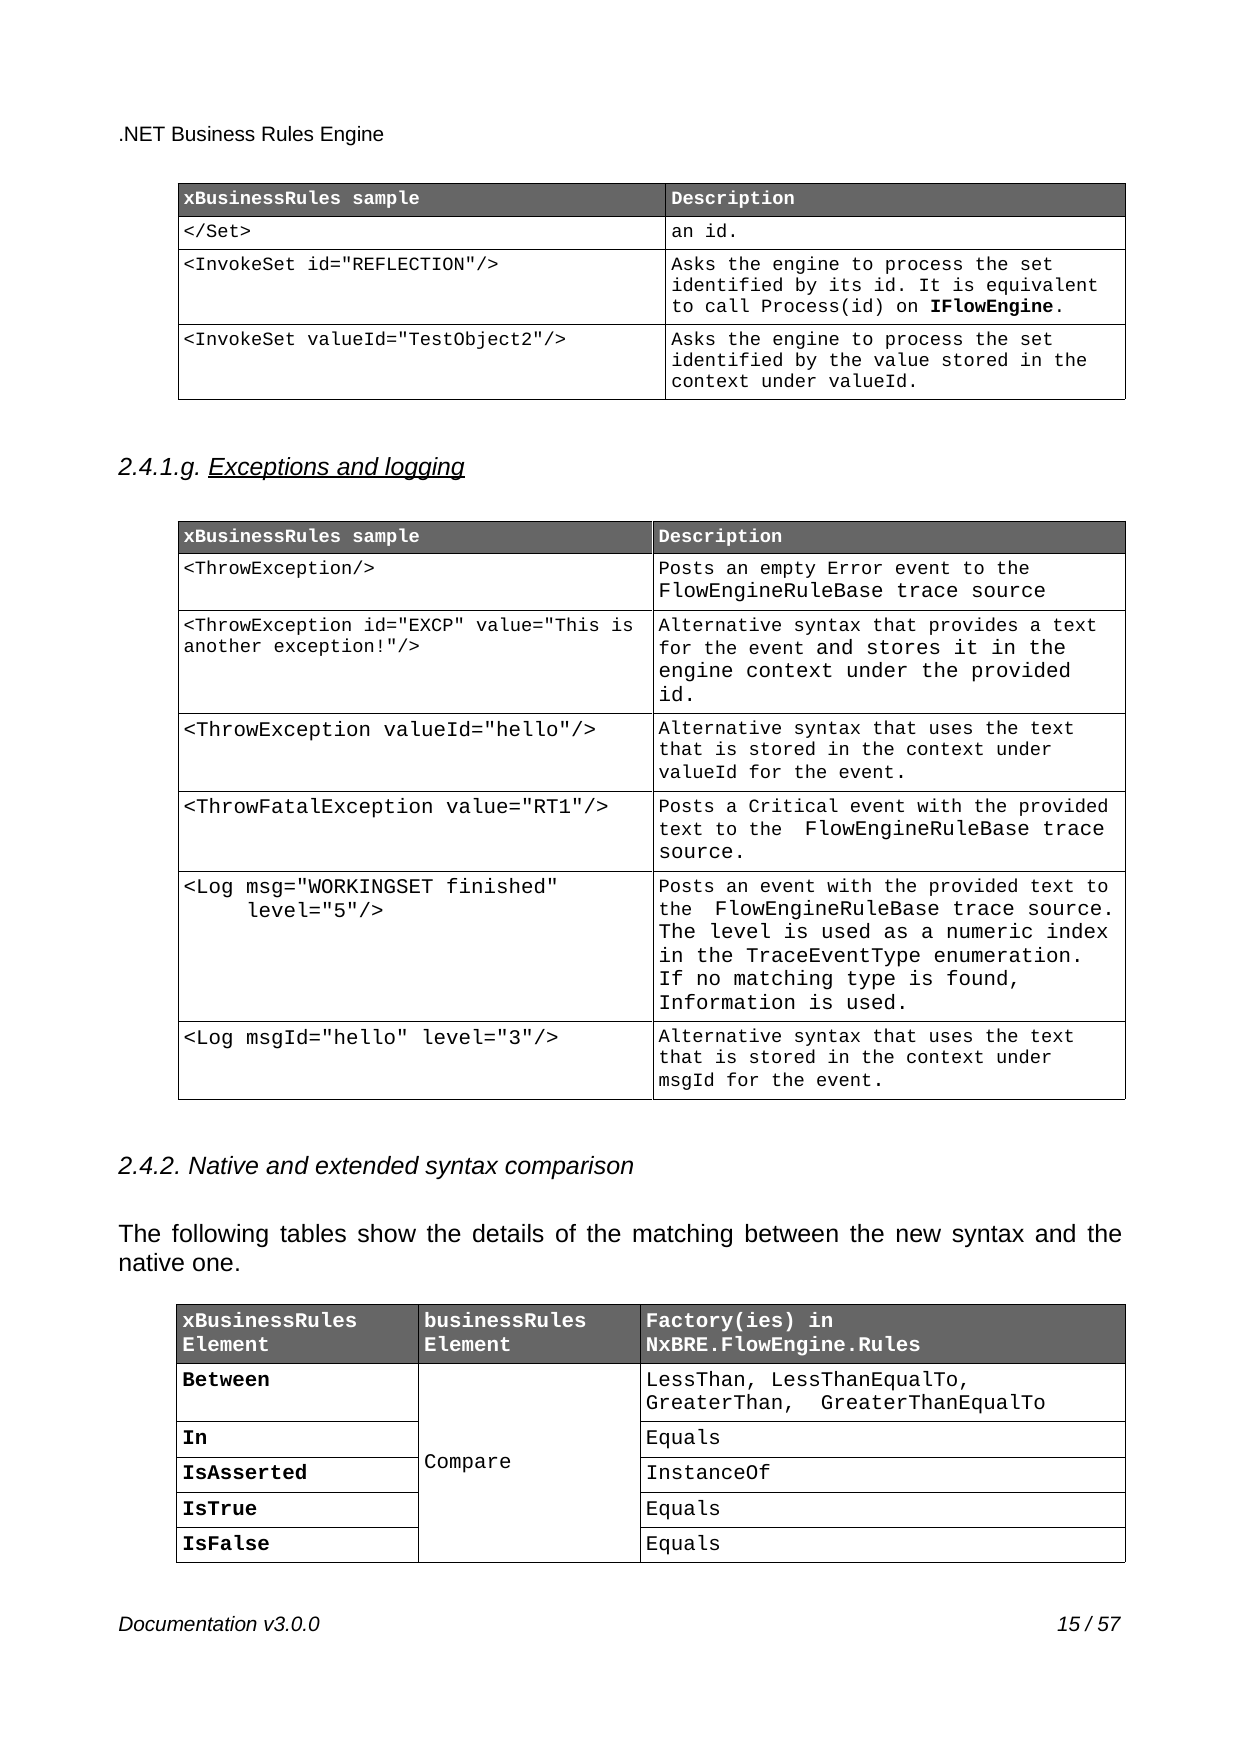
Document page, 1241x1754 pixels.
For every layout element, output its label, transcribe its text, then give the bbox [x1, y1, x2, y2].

table_header xBusinessRules sample [179, 184, 665, 216]
table_cell IsAsserted [177, 1458, 418, 1492]
table_cell <Log msgId="hello" level="3"/> [179, 1022, 652, 1099]
table_cell Compare [419, 1364, 640, 1562]
subtitle Exceptions and logging [118, 452, 1124, 480]
table_cell Equals [641, 1528, 1125, 1562]
table_cell Equals [641, 1493, 1125, 1527]
table_header Between [177, 1364, 418, 1421]
table_cell IsTrue [177, 1493, 418, 1527]
table_cell an id. [666, 217, 1125, 249]
table_cell <InvokeSet id="REFLECTION"/> [179, 250, 665, 324]
table_cell In [177, 1422, 418, 1457]
table_cell Asks the engine to process the set identified by the value stored in the context under valueId. [666, 325, 1125, 399]
table_header xBusinessRules Element [177, 1305, 418, 1363]
table_cell <InvokeSet valueId="TestObject2"/> [179, 325, 665, 399]
table_cell Posts an event with the provided text to the FlowEngineRuleBase trace source. The level is used as a numeric index in the TraceEventType enumeration. If no matching type is found, Information is used. [654, 872, 1125, 1021]
table_header Description [666, 184, 1125, 216]
table_header xBusinessRules sample [179, 522, 652, 553]
subtitle Native and extended syntax comparison [118, 1152, 1124, 1180]
table_cell Posts an empty Error event to the FlowEngineRuleBase trace source [654, 554, 1125, 610]
table_cell Posts a Critical event with the provided text to the FlowEngineRuleBase trace source. [654, 792, 1125, 871]
table_cell <ThrowException/> [179, 554, 652, 610]
table_header Factory(ies) in NxBRE.FlowEngine.Rules [641, 1305, 1125, 1363]
text The following tables show the details of the matching between the new syntax and the native one. [118, 1220, 1124, 1276]
table_cell IsFalse [177, 1528, 418, 1562]
table_cell <ThrowException id="EXCP" value="This is another exception!"/> [179, 611, 652, 713]
table_cell Alternative syntax that provides a text for the event and stores it in the engine context under the provided id. [654, 611, 1125, 713]
table_cell <ThrowFatalException value="RT1"/> [179, 792, 652, 871]
table_header LessThan, LessThanEqualTo, GreaterThan, GreaterThanEqualTo [641, 1364, 1125, 1421]
table_header Description [654, 522, 1125, 553]
table_cell </Set> [179, 217, 665, 249]
table_header businessRules Element [419, 1305, 640, 1363]
table_cell Alternative syntax that uses the text that is stored in the context under valueId for the event. [654, 714, 1125, 791]
table_cell <Log msg="WORKINGSET finished" level="5"/> [179, 872, 652, 1021]
table_cell Asks the engine to process the set identified by its id. It is equivalent to call Process(id) on IFlowEngine. [666, 250, 1125, 324]
table_cell InstanceOf [641, 1458, 1125, 1492]
table_cell Alternative syntax that uses the text that is stored in the context under msgId for the event. [654, 1022, 1125, 1099]
table_cell Equals [641, 1422, 1125, 1457]
table_cell <ThrowException valueId="hello"/> [179, 714, 652, 791]
